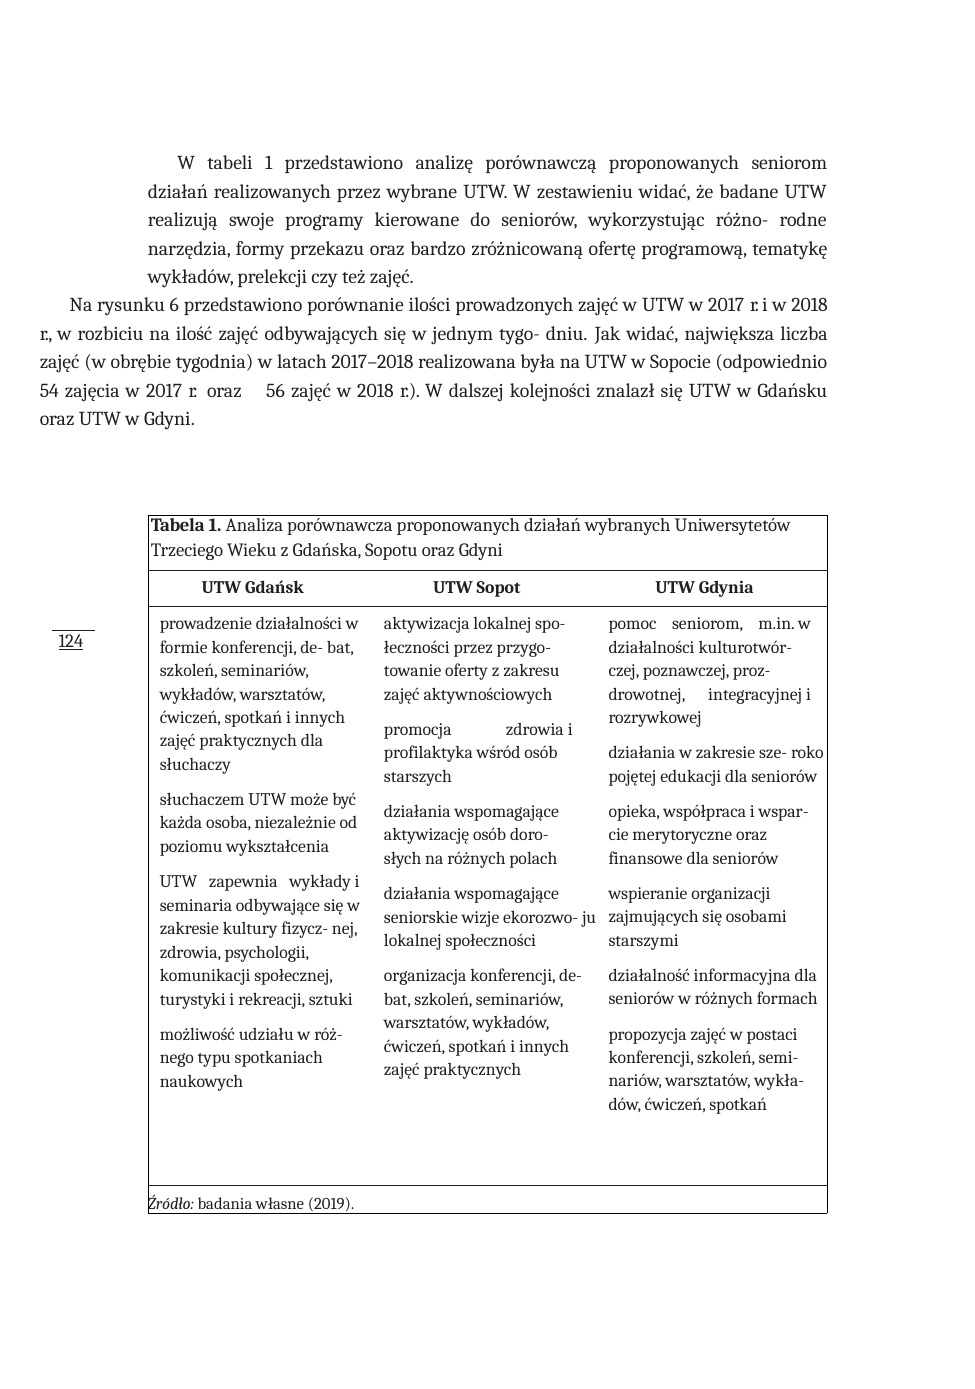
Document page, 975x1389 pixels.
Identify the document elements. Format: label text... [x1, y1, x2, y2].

table_cell Źródło: badania własne (2019). [149, 1186, 827, 1213]
text 124 [149, 626, 827, 652]
table_cell aktywizacja lokalnej spo- łeczności przez przygo- towanie oferty z zakresu zajęć aktywnościowych promocja zdrowia i profilaktyka wśród osób starszych działania wspomagające aktywizację osób doro- słych na różnych polach działania wspomagające seniorskie wizje ekorozwo- ju lokalnej społeczności organizacja konferencji, de- bat, szkoleń, seminariów, warsztatów, wykładów, ćwiczeń, spotkań i innych zajęć praktycznych [374, 607, 599, 1184]
text Na rysunku 6 przedstawiono porównanie ilości prowadzonych zajęć w UTW w 2017 r. i w 2018 r., w rozbiciu na ilość zajęć odbywających się w jednym tygo- dniu. Jak widać, największa liczba zajęć (w obrębie tygodnia) w latach 2017–2018 realizowana była na UTW w Sopocie (odpowiednio 54 zajęcia w 2017 r. oraz 56 zajęć w 2018 r.). W dalszej kolejności znalazł się UTW w Gdańsku oraz UTW w Gdyni. [39, 294, 828, 431]
table_header Tabela 1. Analiza porównawcza proponowanych działań wybranych Uniwersytetów Trzeciego Wieku z Gdańska, Sopotu oraz Gdyni [149, 516, 827, 569]
text W tabeli 1 przedstawiono analizę porównawczą proponowanych seniorom działań realizowanych przez wybrane UTW. W zestawieniu widać, że badane UTW realizują swoje programy kierowane do seniorów, wykorzystując różno- rodne narzędzia, formy przekazu oraz bardzo zróżnicowaną ofertę programową, tematykę wykładów, prelekcji czy też zajęć. [148, 152, 828, 288]
table_cell prowadzenie działalności w formie konferencji, de- bat, szkoleń, seminariów, wykładów, warsztatów, ćwiczeń, spotkań i innych zajęć praktycznych dla słuchaczy słuchaczem UTW może być każda osoba, niezależnie od poziomu wykształcenia UTW zapewnia wykłady i seminaria odbywające się w zakresie kultury fizycz- nej, zdrowia, psychologii, komunikacji społecznej, turystyki i rekreacji, sztuki możliwość udziału w róż- nego typu spotkaniach naukowych [149, 607, 374, 1184]
text 124 [58, 626, 148, 652]
table_cell UTW Sopot [374, 571, 599, 606]
table_cell UTW Gdynia [599, 571, 827, 606]
table_cell pomoc seniorom, m.in. w działalności kulturotwór- czej, poznawczej, proz- drowotnej, integracyjnej i rozrywkowej działania w zakresie sze- roko pojętej edukacji dla seniorów opieka, współpraca i wspar- cie merytoryczne oraz finansowe dla seniorów wspieranie organizacji zajmujących się osobami starszymi działalność informacyjna dla seniorów w różnych formach propozycja zajęć w postaci konferencji, szkoleń, semi- nariów, warsztatów, wykła- dów, ćwiczeń, spotkań [599, 607, 827, 1184]
text 124 [828, 626, 839, 652]
table_cell UTW Gdańsk [149, 571, 374, 606]
